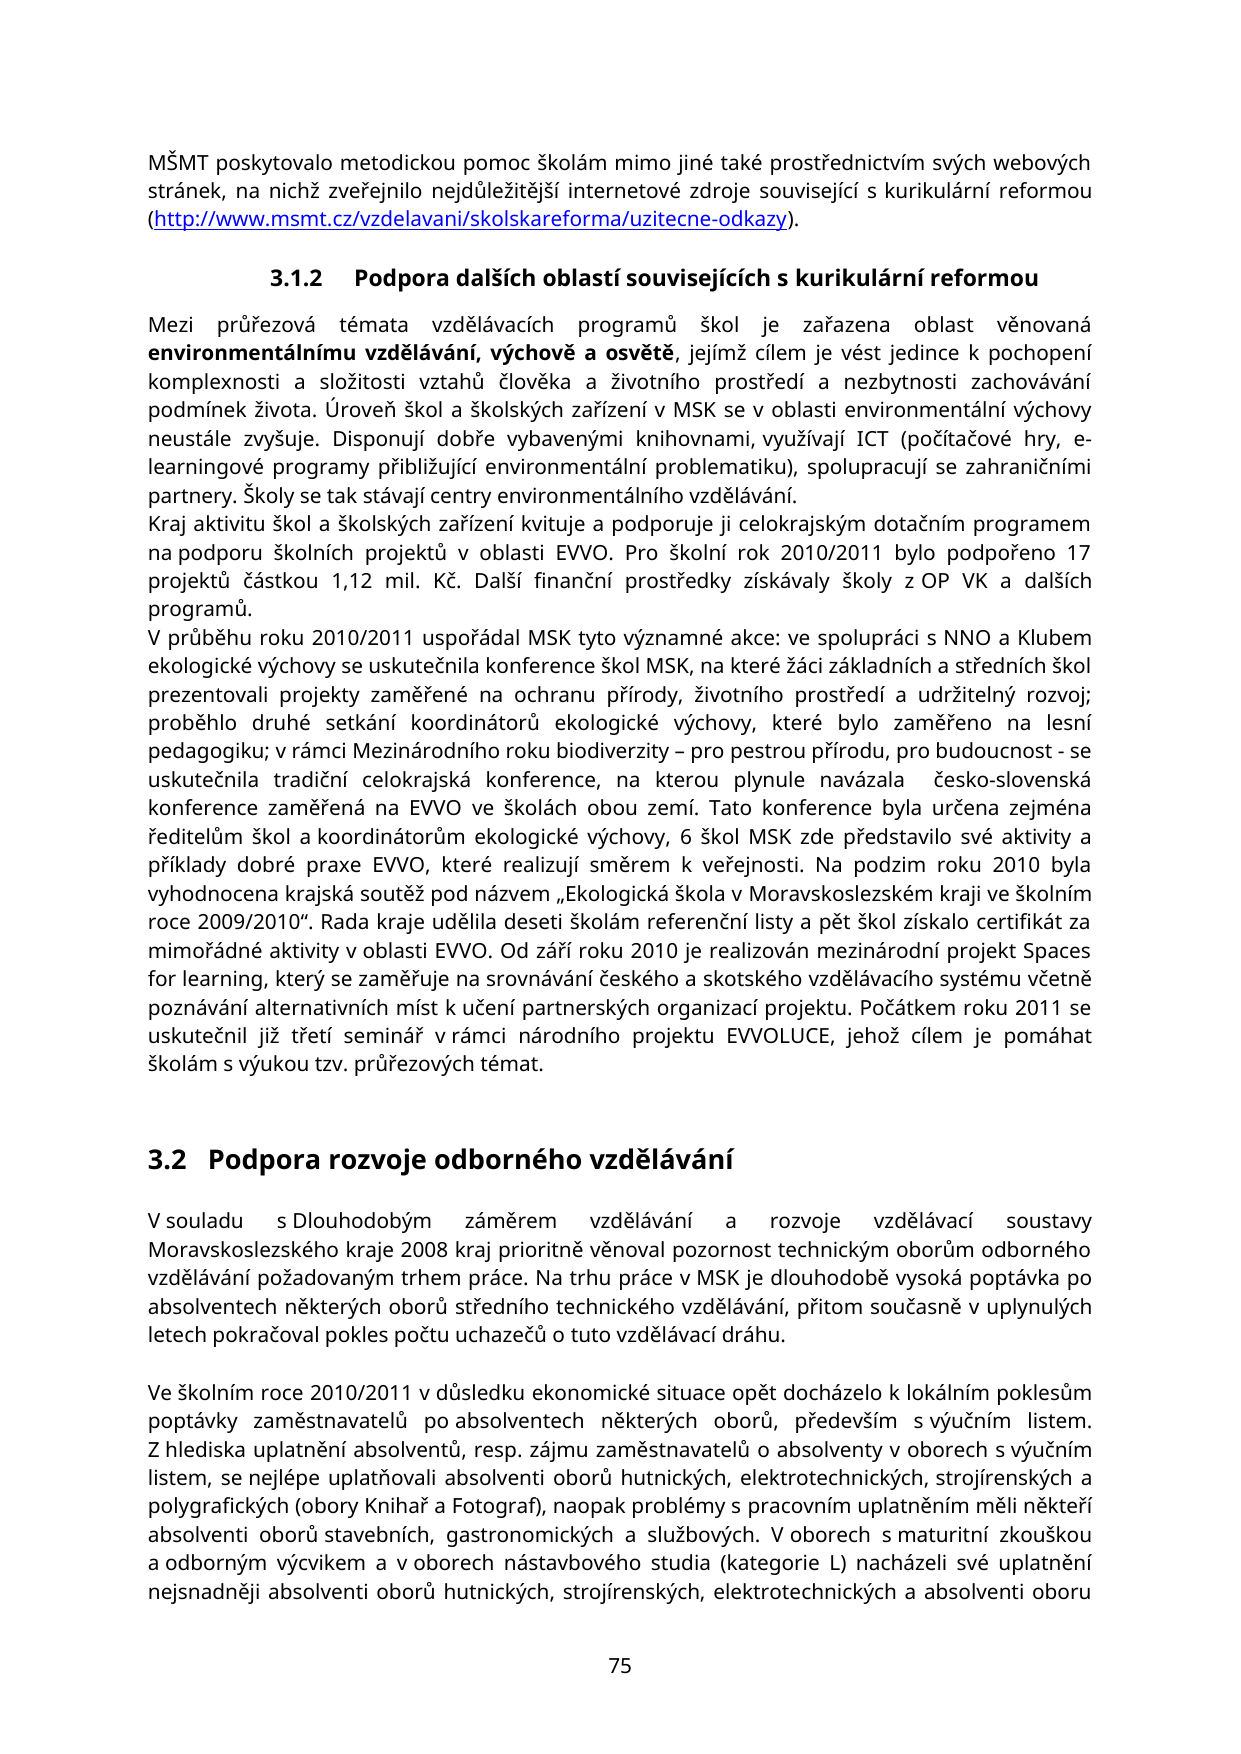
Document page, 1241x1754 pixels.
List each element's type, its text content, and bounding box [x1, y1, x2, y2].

text Mezi průřezová témata vzdělávacích programů škol je zařazena oblast věnovaná environmentálnímu vzdělávání, výchově a osvětě, jejímž cílem je vést jedince k pochopení komplexnosti a složitosti vztahů člověka a životního prostředí a nezbytnosti zachovávání podmínek života. Úroveň škol a školských zařízení v MSK se v oblasti environmentální výchovy neustále zvyšuje. Disponují dobře vybavenými knihovnami, využívají ICT (počítačové hry, e-learningové programy přibližující environmentální problematiku), spolupracují se zahraničními partnery. Školy se tak stávají centry environmentálního vzdělávání. [148, 310, 1092, 509]
subtitle Podpora dalších oblastí souvisejících s kurikulární reformou [270, 262, 1092, 293]
text V souladu s Dlouhodobým záměrem vzdělávání a rozvoje vzdělávací soustavy Moravskoslezského kraje 2008 kraj prioritně věnoval pozornost technickým oborům odborného vzdělávání požadovaným trhem práce. Na trhu práce v MSK je dlouhodobě vysoká poptávka po absolventech některých oborů středního technického vzdělávání, přitom současně v uplynulých letech pokračoval pokles počtu uchazečů o tuto vzdělávací dráhu. [148, 1206, 1092, 1349]
text MŠMT poskytovalo metodickou pomoc školám mimo jiné také prostřednictvím svých webových stránek, na nichž zveřejnilo nejdůležitější internetové zdroje související s kurikulární reformou (http://www.msmt.cz/vzdelavani/skolskareforma/uzitecne-odkazy). [148, 148, 1092, 233]
text Ve školním roce 2010/2011 v důsledku ekonomické situace opět docházelo k lokálním poklesům poptávky zaměstnavatelů po absolventech některých oborů, především s výučním listem. Z hlediska uplatnění absolventů, resp. zájmu zaměstnavatelů o absolventy v oborech s výučním listem, se nejlépe uplatňovali absolventi oborů hutnických, elektrotechnických, strojírenských a polygrafických (obory Knihař a Fotograf), naopak problémy s pracovním uplatněním měli někteří absolventi oborů stavebních, gastronomických a službových. V oborech s maturitní zkouškou a odborným výcvikem a v oborech nástavbového studia (kategorie L) nacházeli své uplatnění nejsnadněji absolventi oborů hutnických, strojírenských, elektrotechnických a absolventi oboru [148, 1378, 1092, 1605]
text V průběhu roku 2010/2011 uspořádal MSK tyto významné akce: ve spolupráci s NNO a Klubem ekologické výchovy se uskutečnila konference škol MSK, na které žáci základních a středních škol prezentovali projekty zaměřené na ochranu přírody, životního prostředí a udržitelný rozvoj; proběhlo druhé setkání koordinátorů ekologické výchovy, které bylo zaměřeno na lesní pedagogiku; v rámci Mezinárodního roku biodiverzity – pro pestrou přírodu, pro budoucnost - se uskutečnila tradiční celokrajská konference, na kterou plynule navázala česko-slovenská konference zaměřená na EVVO ve školách obou zemí. Tato konference byla určena zejména ředitelům škol a koordinátorům ekologické výchovy, 6 škol MSK zde představilo své aktivity a příklady dobré praxe EVVO, které realizují směrem k veřejnosti. Na podzim roku 2010 byla vyhodnocena krajská soutěž pod názvem „Ekologická škola v Moravskoslezském kraji ve školním roce 2009/2010“. Rada kraje udělila deseti školám referenční listy a pět škol získalo certifikát za mimořádné aktivity v oblasti EVVO. Od září roku 2010 je realizován mezinárodní projekt Spaces for learning, který se zaměřuje na srovnávání českého a skotského vzdělávacího systému včetně poznávání alternativních míst k učení partnerských organizací projektu. Počátkem roku 2011 se uskutečnil již třetí seminář v rámci národního projektu EVVOLUCE, jehož cílem je pomáhat školám s výukou tzv. průřezových témat. [148, 623, 1092, 1078]
subtitle Podpora rozvoje odborného vzdělávání [148, 1140, 1092, 1177]
text Kraj aktivitu škol a školských zařízení kvituje a podporuje ji celokrajským dotačním programem na podporu školních projektů v oblasti EVVO. Pro školní rok 2010/2011 bylo podpořeno 17 projektů částkou 1,12 mil. Kč. Další finanční prostředky získávaly školy z OP VK a dalších programů. [148, 509, 1092, 623]
